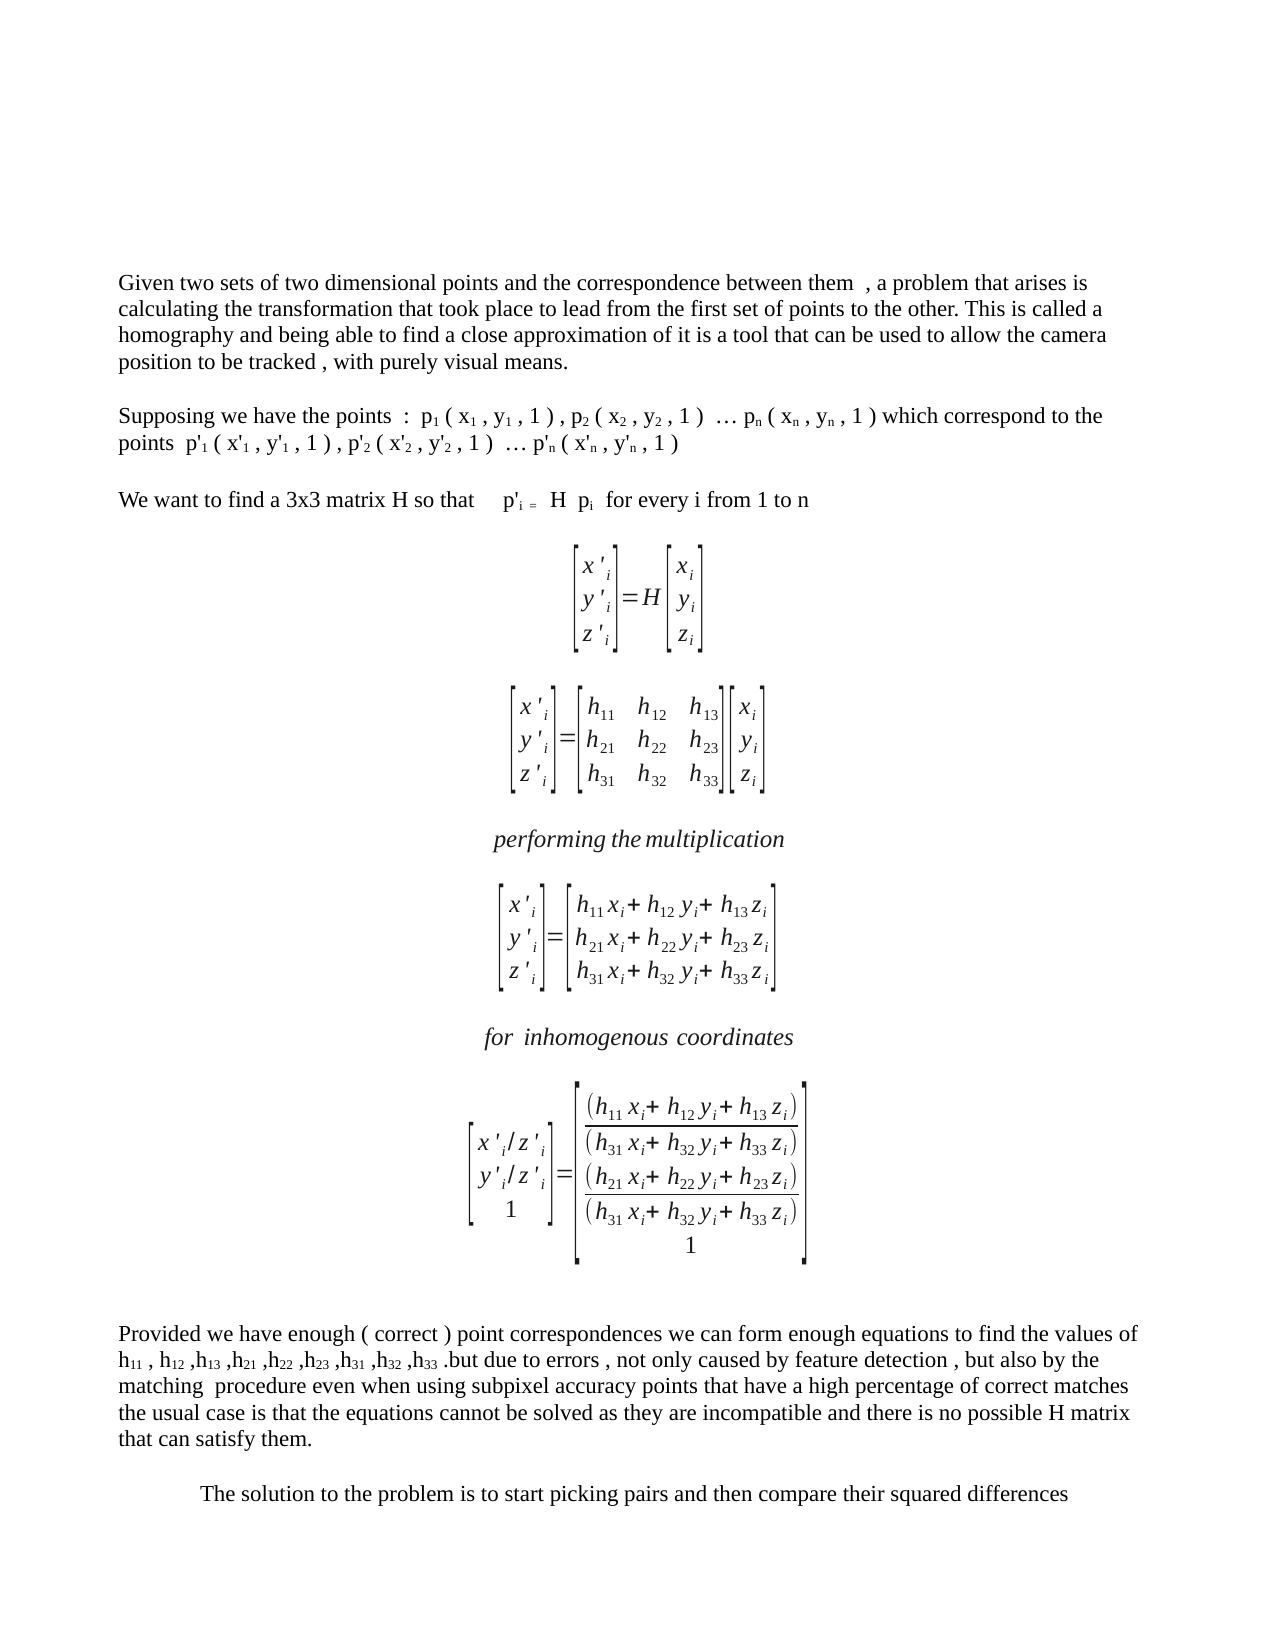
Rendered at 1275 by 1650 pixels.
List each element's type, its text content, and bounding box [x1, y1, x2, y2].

text We want to find a 3x3 matrix H so that p'i = H pi for every i from 1 to n [118, 487, 1157, 513]
text Provided we have enough ( correct ) point correspondences we can form enough equations to find the values of h11 , h12 ,h13 ,h21 ,h22 ,h23 ,h31 ,h32 ,h33 .but due to errors , not only caused by feature detection , but also by the matching procedure even when using subpixel accuracy points that have a high percentage of correct matches the usual case is that the equations cannot be solved as they are incompatible and there is no possible H matrix that can satisfy them. [118, 1319, 1157, 1451]
text Given two sets of two dimensional points and the correspondence between them , a problem that arises is calculating the transformation that took place to lead from the first set of points to the other. This is called a homography and being able to find a close approximation of it is a tool that can be used to allow the camera position to be tracked , with purely visual means. [118, 269, 1157, 374]
text The solution to the problem is to start picking pairs and then compare their squared differences [118, 1480, 1157, 1506]
text Supposing we have the points : p1 ( x1 , y1 , 1 ) , p2 ( x2 , y2 , 1 ) … pn ( xn , yn , 1 ) which correspond to the points p'1 ( x'1 , y'1 , 1 ) , p'2 ( x'2 , y'2 , 1 ) … p'n ( x'n , y'n , 1 ) [118, 403, 1157, 455]
